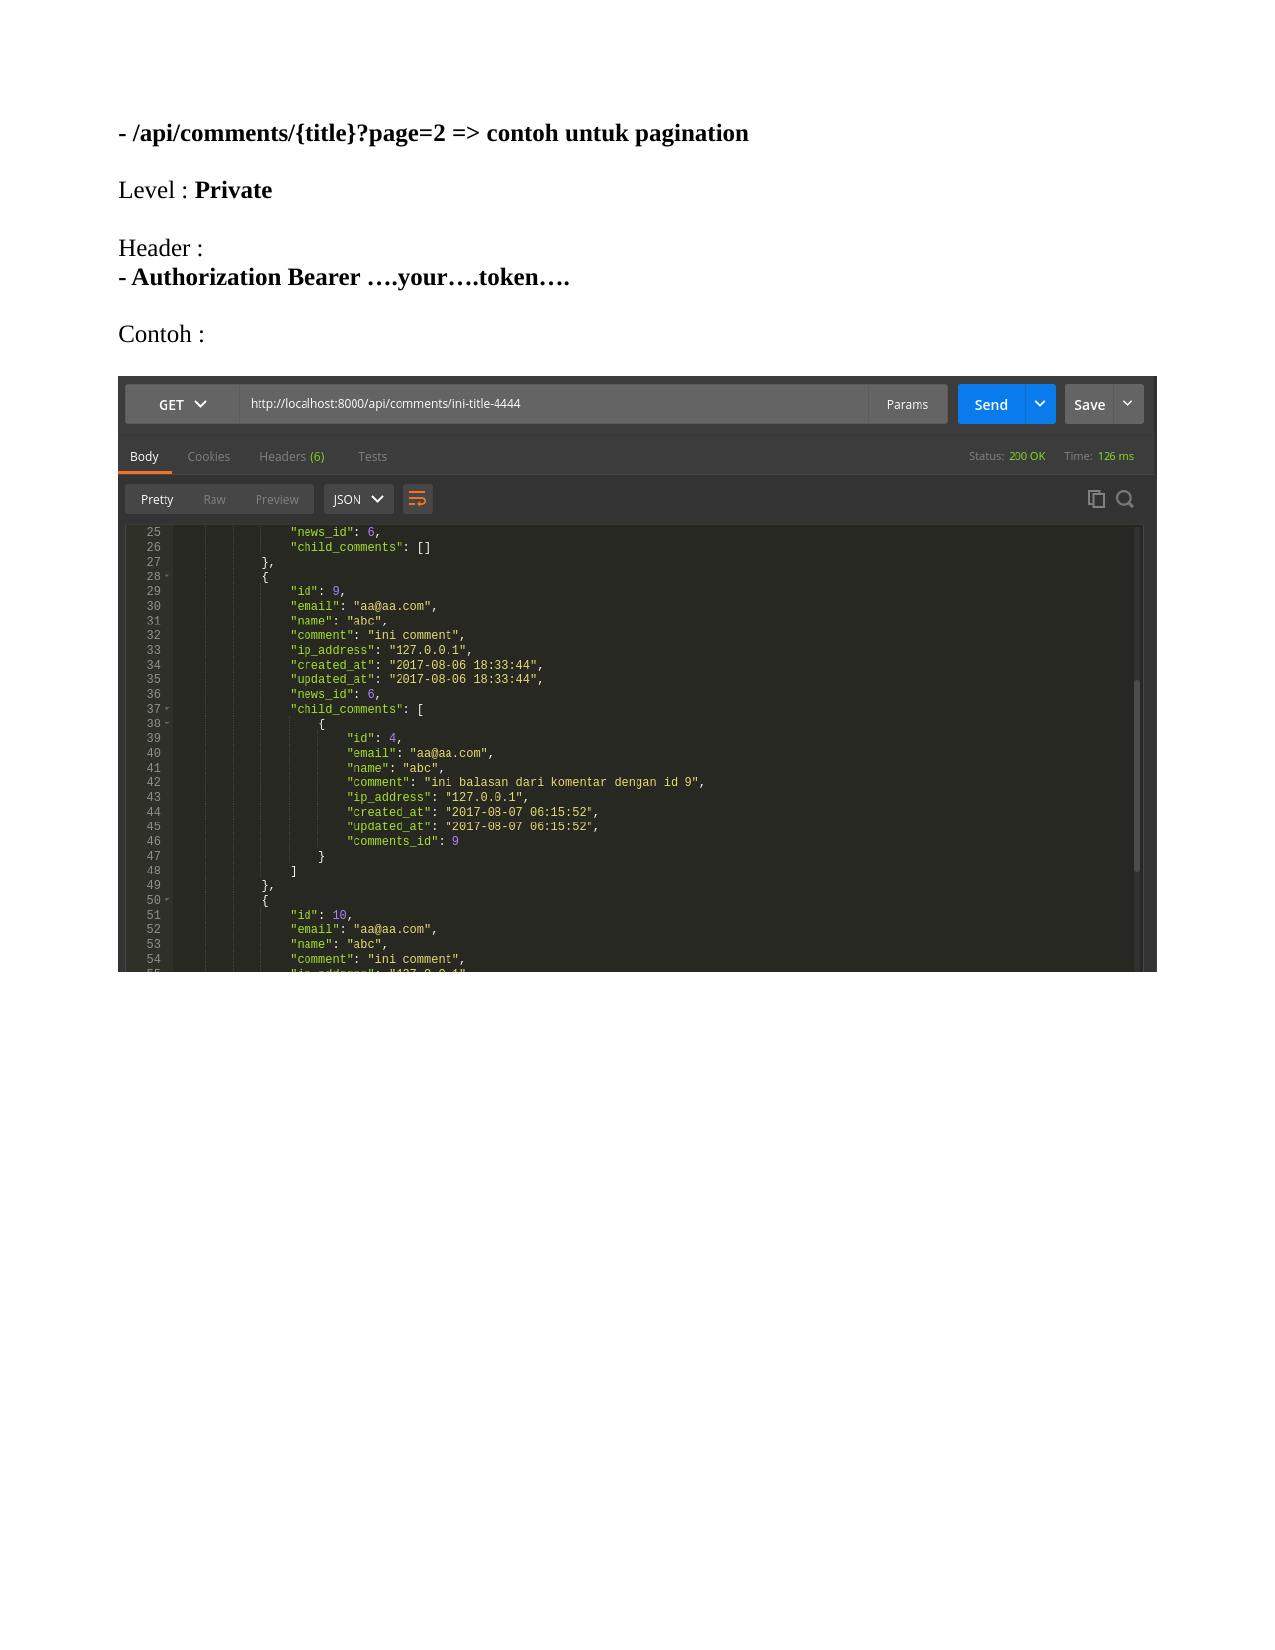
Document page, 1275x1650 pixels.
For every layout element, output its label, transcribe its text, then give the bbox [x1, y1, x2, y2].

picture [118, 376, 1157, 972]
text Level : Private [118, 176, 1157, 204]
text - Authorization Bearer ….your….token…. [118, 262, 1157, 291]
text Contoh : [118, 319, 1157, 348]
text Header : [118, 233, 1157, 262]
text - /api/comments/{title}?page=2 => contoh untuk pagination [118, 118, 1157, 147]
